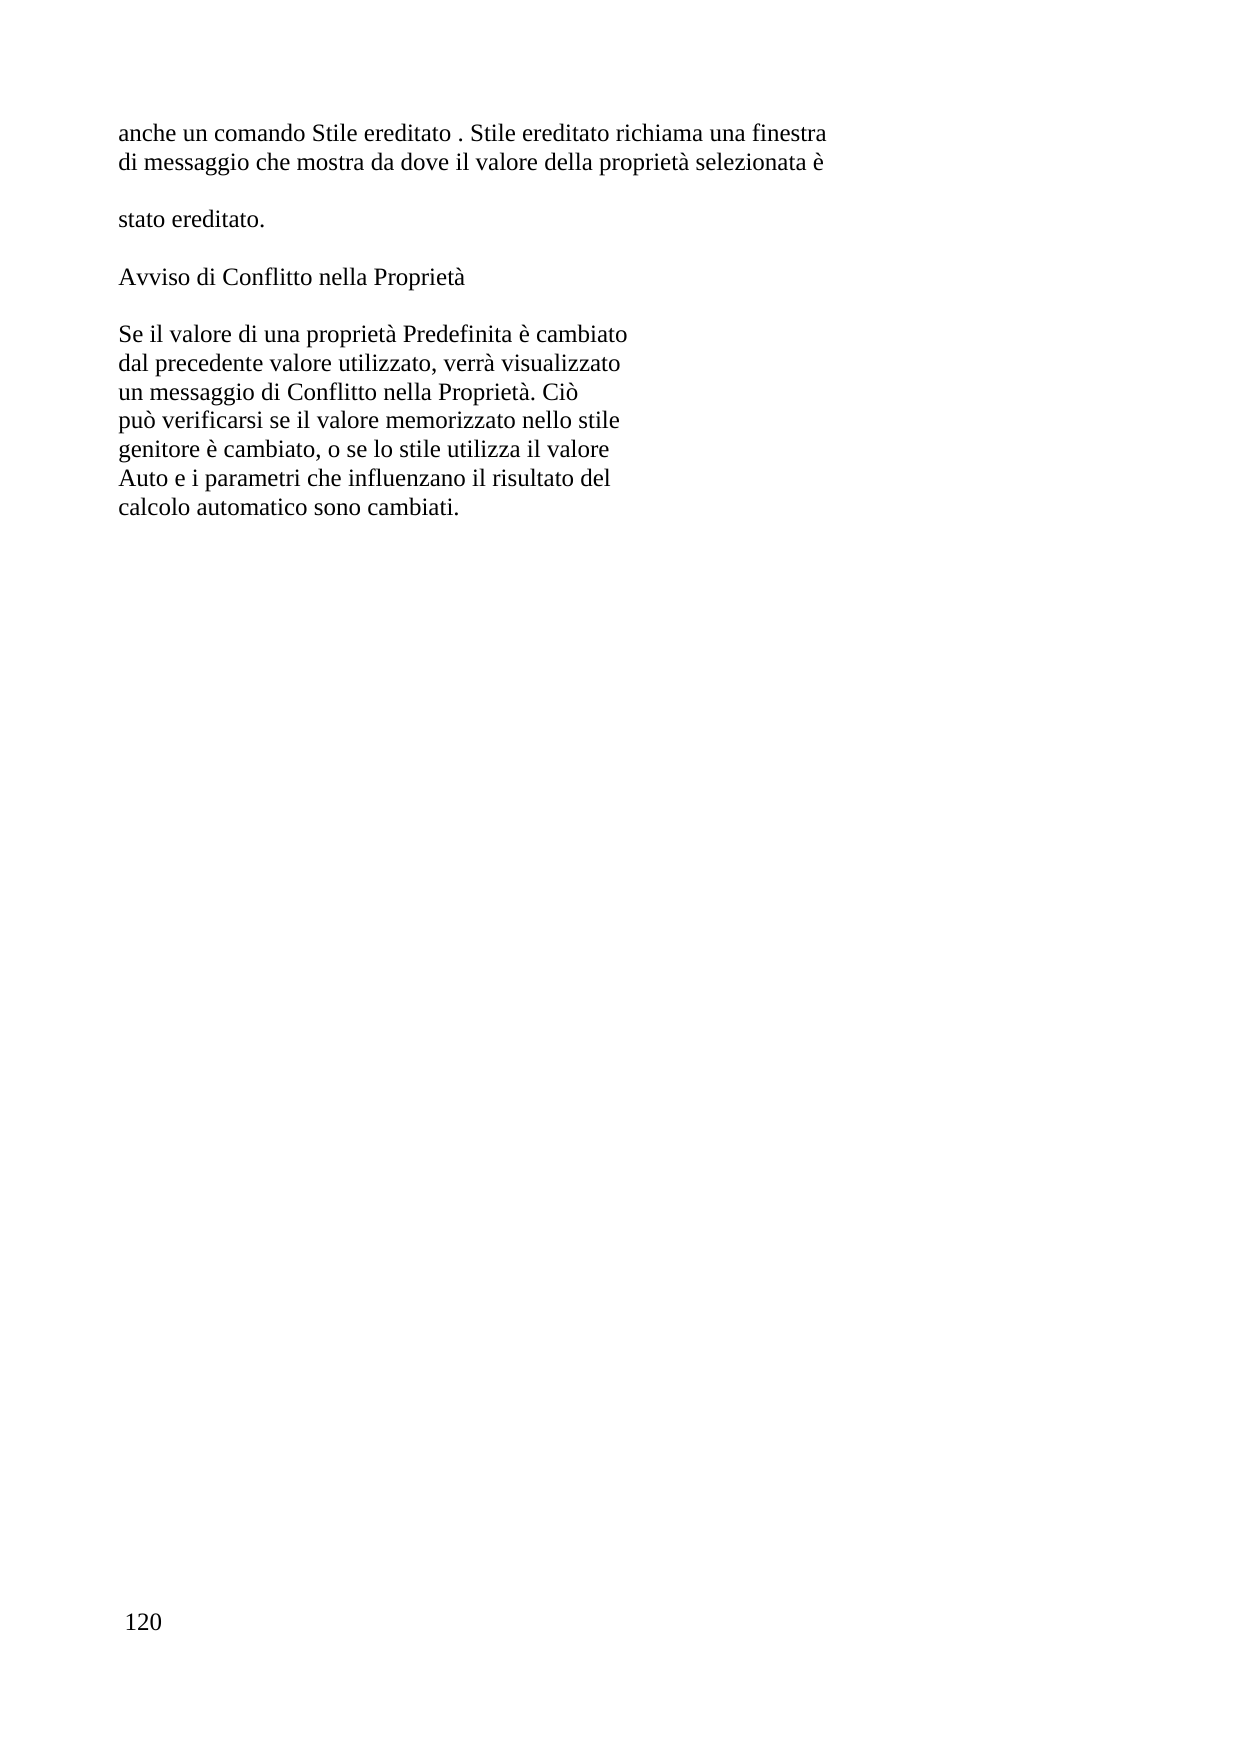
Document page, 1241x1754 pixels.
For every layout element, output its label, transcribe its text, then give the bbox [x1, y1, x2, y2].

text Se il valore di una proprietà Predefinita è cambiato [118, 319, 1122, 348]
text Auto e i parametri che influenzano il risultato del [118, 463, 1122, 492]
text genitore è cambiato, o se lo stile utilizza il valore [118, 434, 1122, 463]
text anche un comando Stile ereditato . Stile ereditato richiama una finestra [118, 118, 1122, 147]
text calcolo automatico sono cambiati. [118, 492, 1122, 521]
text dal precedente valore utilizzato, verrà visualizzato [118, 348, 1122, 377]
text stato ereditato. [118, 204, 1122, 233]
text può verificarsi se il valore memorizzato nello stile [118, 406, 1122, 434]
text un messaggio di Conflitto nella Proprietà. Ciò [118, 377, 1122, 406]
text Avviso di Conflitto nella Proprietà [118, 262, 1122, 291]
text di messaggio che mostra da dove il valore della proprietà selezionata è [118, 147, 1122, 176]
